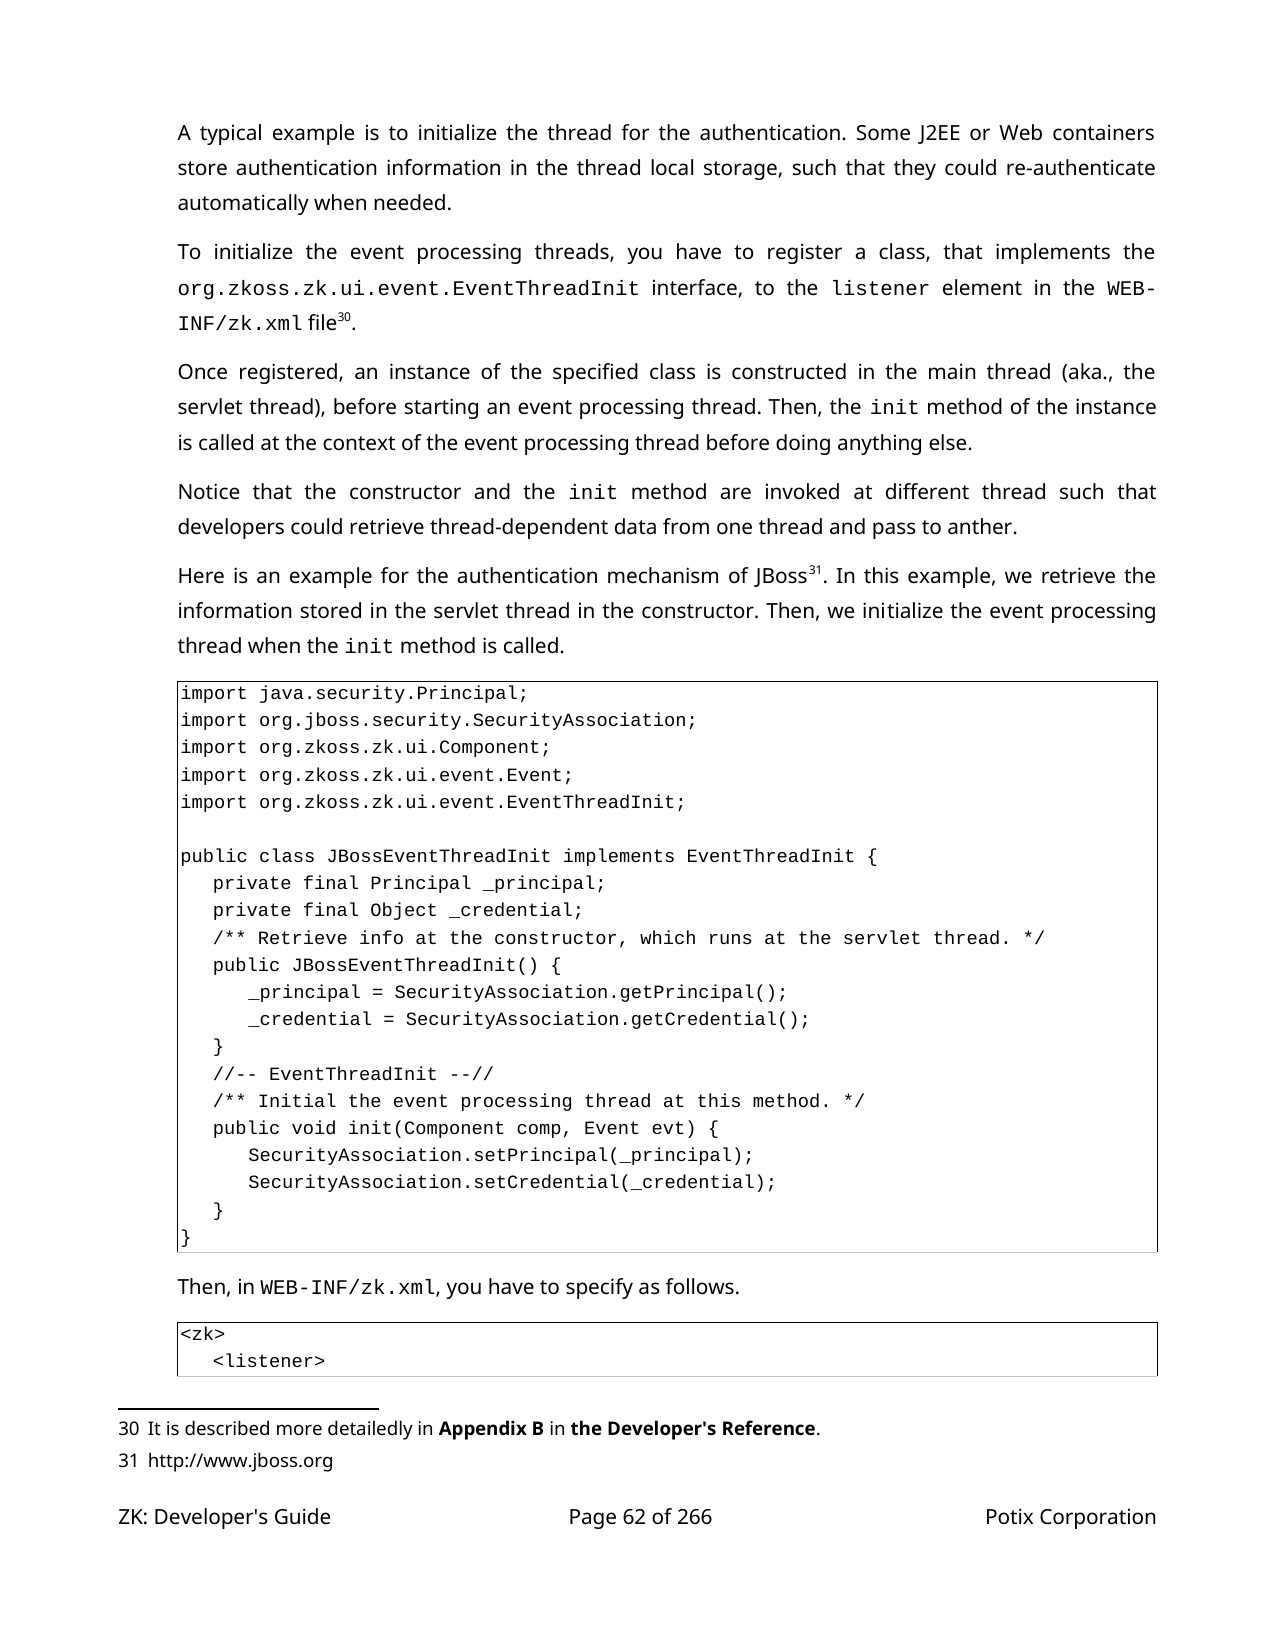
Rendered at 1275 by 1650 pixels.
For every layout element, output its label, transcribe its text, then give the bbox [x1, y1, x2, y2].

text } [178, 1224, 1157, 1252]
text Once registered, an instance of the specified class is constructed in the main thread (aka., the servlet thread), before starting an event processing thread. Then, the init method of the instance is called at the context of the event processing thread before doing anything else. [177, 357, 1157, 456]
text public JBossEventThreadInit() { [178, 953, 1157, 977]
text Notice that the constructor and the init method are invoked at different thread such that developers could retrieve thread-dependent data from one thread and pass to anther. [177, 477, 1157, 541]
text public class JBossEventThreadInit implements EventThreadInit { [178, 844, 1157, 868]
text import org.zkoss.zk.ui.event.EventThreadInit; [178, 789, 1157, 814]
text SecurityAssociation.setCredential(_credential); [178, 1170, 1157, 1194]
text public void init(Component comp, Event evt) { [178, 1116, 1157, 1140]
text Then, in WEB-INF/zk.xml, you have to specify as follows. [177, 1272, 1157, 1301]
text To initialize the event processing threads, you have to register a class, that implements the org.zkoss.zk.ui.event.EventThreadInit interface, to the listener element in the WEB-INF/zk.xml file. [177, 237, 1157, 337]
text It is described more detailedly in Appendix B in the Developer's Reference. [118, 1416, 1157, 1441]
text import org.zkoss.zk.ui.Component; [178, 735, 1157, 759]
text import org.zkoss.zk.ui.event.Event; [178, 762, 1157, 787]
text A typical example is to initialize the thread for the authentication. Some J2EE or Web containers store authentication information in the thread local storage, such that they could re-authenticate automatically when needed. [177, 118, 1157, 217]
text private final Principal _principal; [178, 871, 1157, 895]
text //-- EventThreadInit --// [178, 1061, 1157, 1086]
text Here is an example for the authentication mechanism of JBoss. In this example, we retrieve the information stored in the servlet thread in the constructor. Then, we initialize the event processing thread when the init method is called. [177, 561, 1157, 660]
text <zk> [178, 1323, 1157, 1346]
text private final Object _credential; [178, 898, 1157, 923]
text SecurityAssociation.setPrincipal(_principal); [178, 1143, 1157, 1167]
text _principal = SecurityAssociation.getPrincipal(); [178, 980, 1157, 1004]
text http://www.jboss.org [118, 1447, 1157, 1473]
text _credential = SecurityAssociation.getCredential(); [178, 1007, 1157, 1031]
text import org.jboss.security.SecurityAssociation; [178, 708, 1157, 732]
text } [178, 1034, 1157, 1058]
text /** Retrieve info at the constructor, which runs at the servlet thread. */ [178, 926, 1157, 950]
text import java.security.Principal; [178, 682, 1157, 705]
text <listener> [178, 1349, 1157, 1376]
text } [178, 1197, 1157, 1222]
text /** Initial the event processing thread at this method. */ [178, 1089, 1157, 1113]
